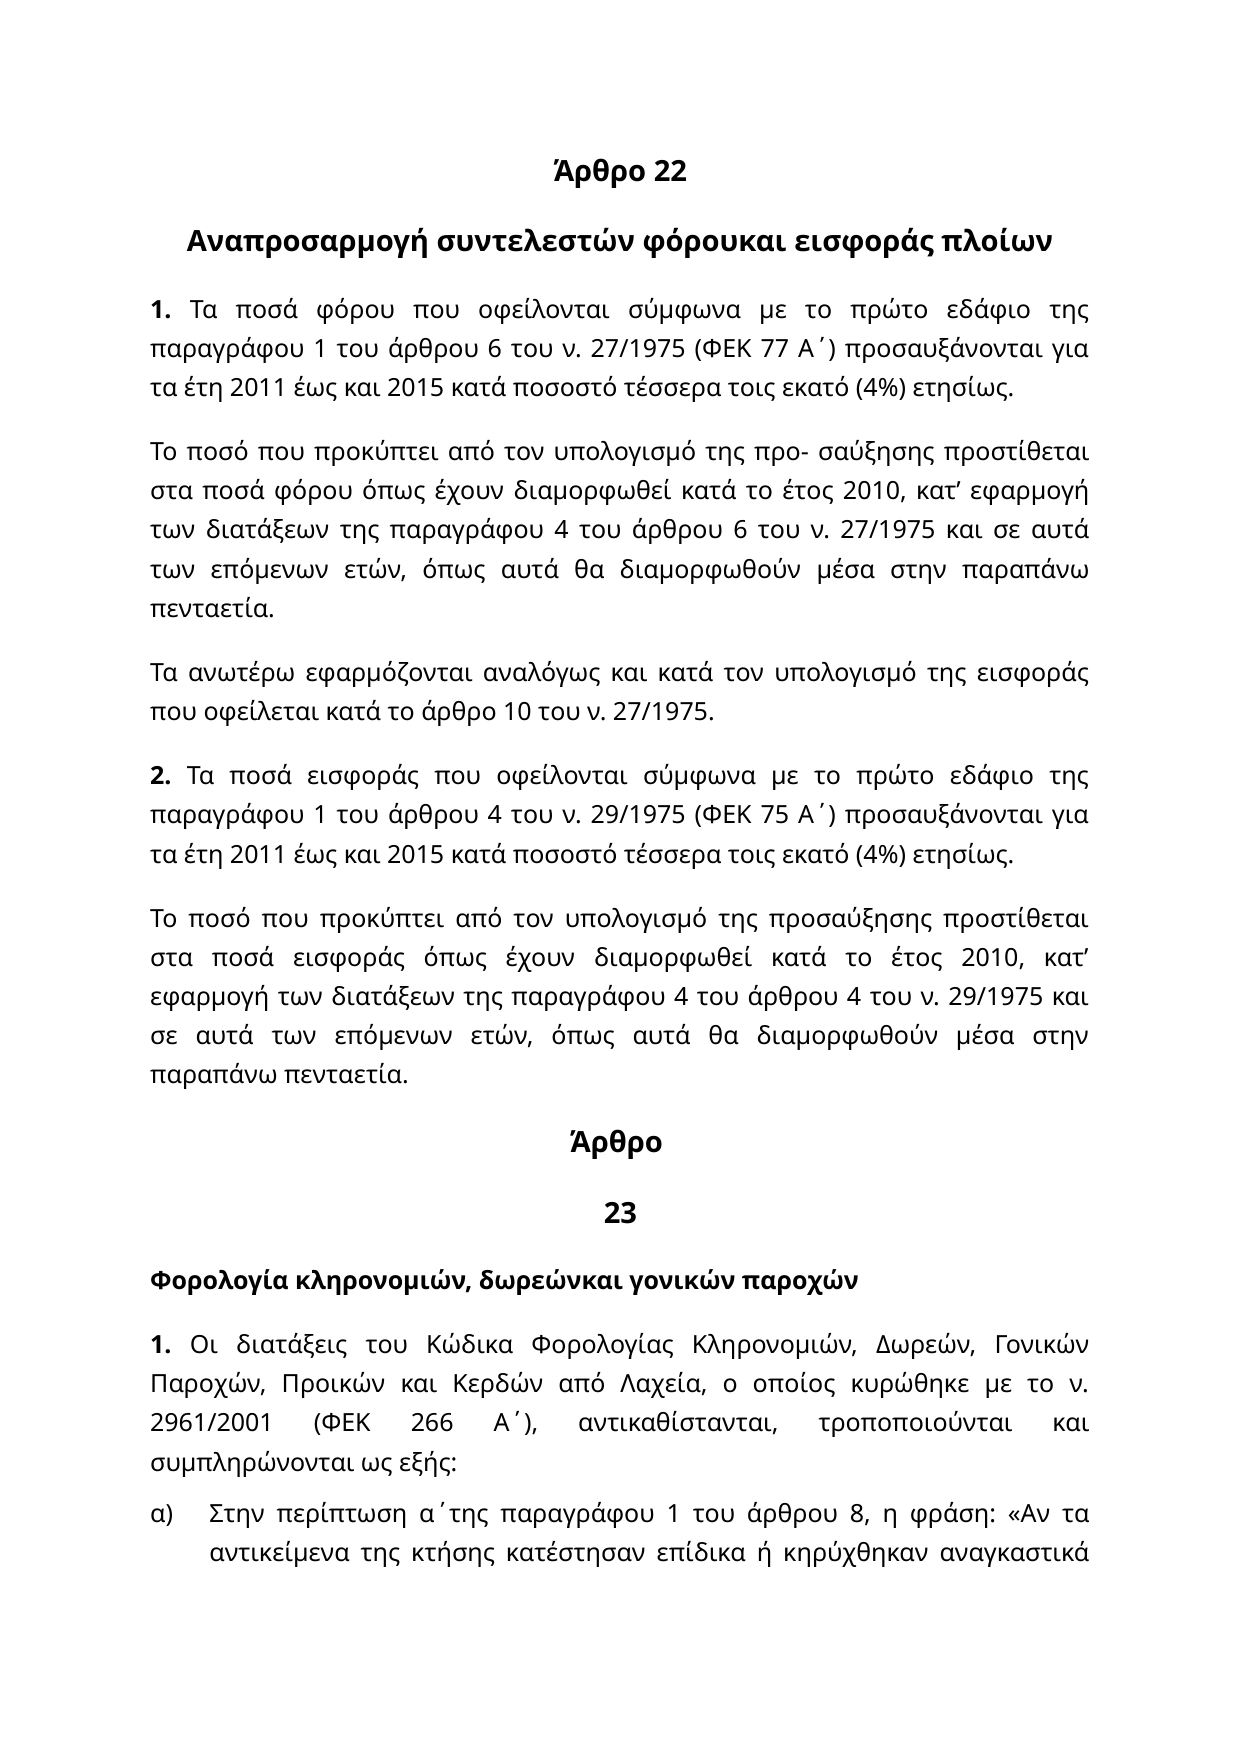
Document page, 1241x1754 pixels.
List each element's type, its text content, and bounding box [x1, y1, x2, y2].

list α) Στην περίπτωση α΄της παραγράφου 1 του άρθρου 8, η φράση: «Αν τα αντικείμενα της κτήσης κατέστησαν επίδικα ή κηρύχθηκαν αναγκαστικά [150, 1496, 1090, 1569]
text 1. Οι διατάξεις του Κώδικα Φορολογίας Κληρονομιών, Δωρεών, Γονικών Παροχών, Προικών και Κερδών από Λαχεία, ο οποίος κυρώθηκε με το ν. 2961/2001 (ΦΕΚ 266 Α΄), αντικαθίστανται, τροποποιούνται και συμπληρώνονται ως εξής: [150, 1327, 1090, 1478]
subtitle Αναπροσαρμογή συντελεστών φόρουκαι εισφοράς πλοίων [150, 221, 1090, 260]
text Το ποσό που προκύπτει από τον υπολογισμό της προσαύξησης προστίθεται στα ποσά εισφοράς όπως έχουν διαμορφωθεί κατά το έτος 2010, κατ’ εφαρμογή των διατάξεων της παραγράφου 4 του άρθρου 4 του ν. 29/1975 και σε αυτά των επόμενων ετών, όπως αυτά θα διαμορφωθούν μέσα στην παραπάνω πενταετία. [150, 900, 1090, 1091]
subtitle Άρθρο [150, 1121, 1090, 1161]
subtitle Άρθρο 22 [150, 150, 1090, 190]
subtitle 23 [150, 1192, 1090, 1232]
text Το ποσό που προκύπτει από τον υπολογισμό της προ- σαύξησης προστίθεται στα ποσά φόρου όπως έχουν διαμορφωθεί κατά το έτος 2010, κατ’ εφαρμογή των διατάξεων της παραγράφου 4 του άρθρου 6 του ν. 27/1975 και σε αυτά των επόμενων ετών, όπως αυτά θα διαμορφωθούν μέσα στην παραπάνω πενταετία. [150, 434, 1090, 624]
text Τα ανωτέρω εφαρμόζονται αναλόγως και κατά τον υπολογισμό της εισφοράς που οφείλεται κατά το άρθρο 10 του ν. 27/1975. [150, 654, 1090, 728]
text 1. Τα ποσά φόρου που οφείλονται σύμφωνα με το πρώτο εδάφιο της παραγράφου 1 του άρθρου 6 του ν. 27/1975 (ΦΕΚ 77 Α΄) προσαυξάνονται για τα έτη 2011 έως και 2015 κατά ποσοστό τέσσερα τοις εκατό (4%) ετησίως. [150, 291, 1090, 404]
text 2. Τα ποσά εισφοράς που οφείλονται σύμφωνα με το πρώτο εδάφιο της παραγράφου 1 του άρθρου 4 του ν. 29/1975 (ΦΕΚ 75 Α΄) προσαυξάνονται για τα έτη 2011 έως και 2015 κατά ποσοστό τέσσερα τοις εκατό (4%) ετησίως. [150, 758, 1090, 870]
text Φορολογία κληρονομιών, δωρεώνκαι γονικών παροχών [150, 1262, 1090, 1297]
